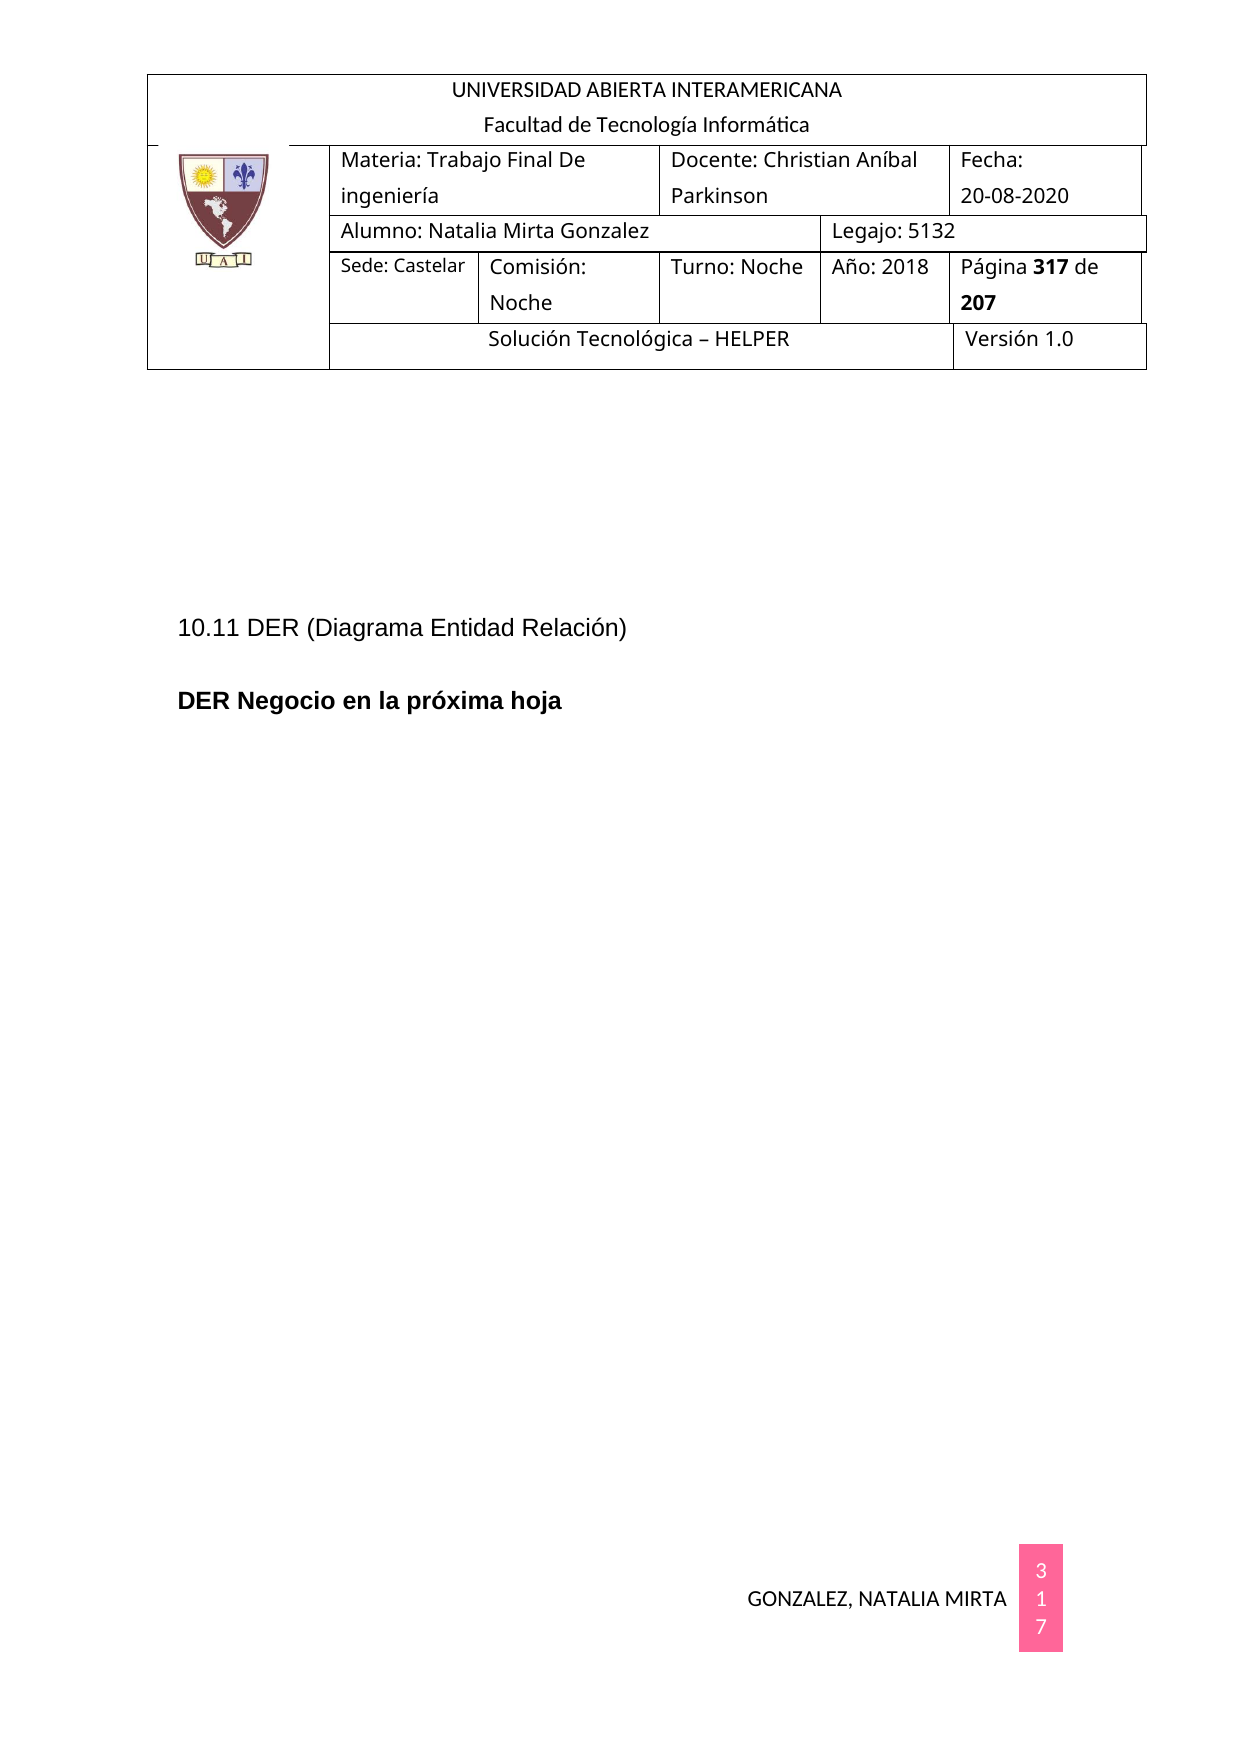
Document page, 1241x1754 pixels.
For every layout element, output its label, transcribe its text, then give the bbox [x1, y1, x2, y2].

text DER Negocio en la próxima hoja [177, 686, 1063, 715]
subtitle 10.11 DER (Diagrama Entidad Relación) [177, 613, 1063, 641]
